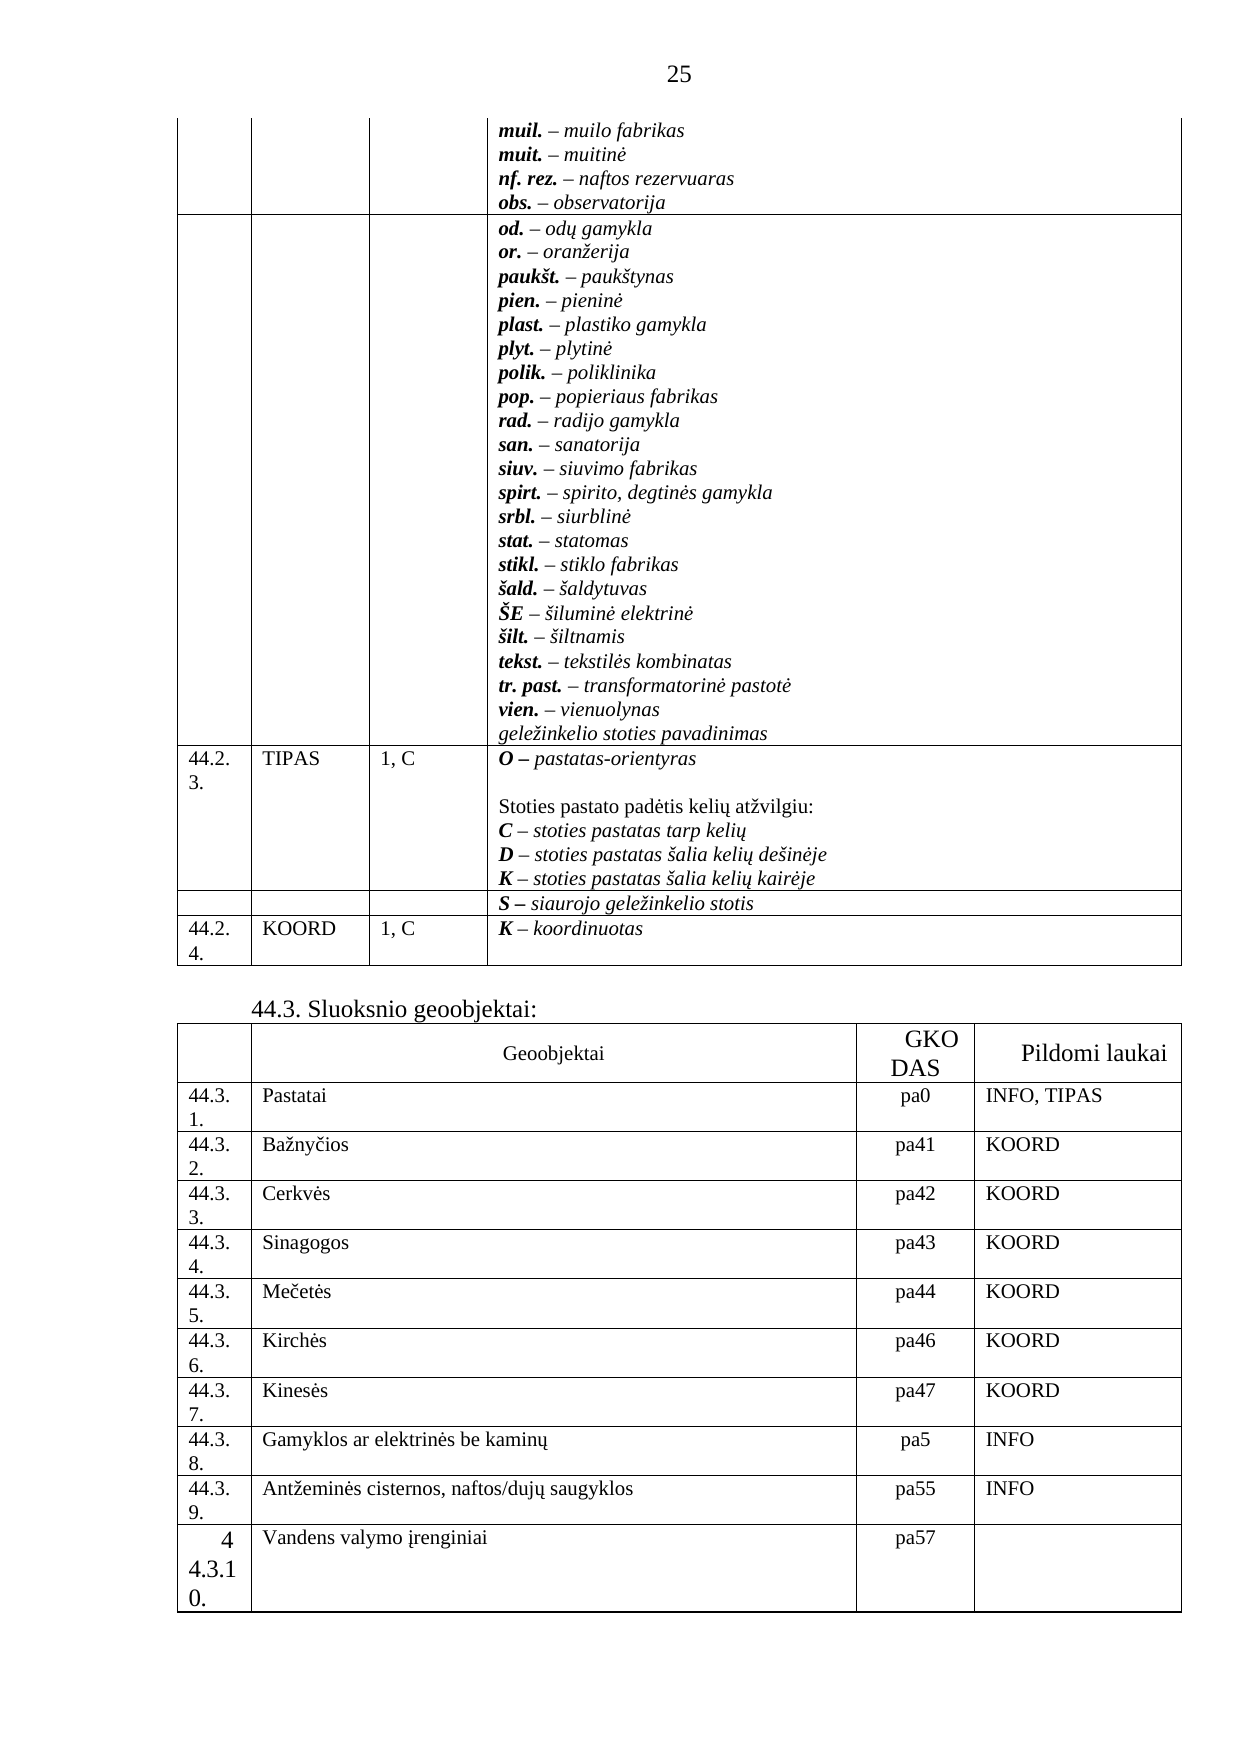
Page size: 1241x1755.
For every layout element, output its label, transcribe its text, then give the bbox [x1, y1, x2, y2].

table_cell [370, 528, 487, 552]
table_cell [370, 891, 487, 915]
table_cell [370, 866, 487, 890]
table_cell [178, 600, 251, 624]
table_cell Stoties pastato padėtis kelių atžvilgiu: [488, 794, 1181, 818]
table_cell [178, 432, 251, 456]
table_cell 44.3.2. [178, 1132, 251, 1180]
table_cell 44.3.8. [178, 1427, 251, 1475]
table_cell pop. – popieriaus fabrikas [488, 384, 1181, 408]
table_cell ŠE – šiluminė elektrinė [488, 600, 1181, 624]
table_cell [370, 166, 487, 190]
table_cell 44.3.5. [178, 1279, 251, 1327]
table_cell [178, 118, 251, 142]
table_cell [178, 721, 251, 745]
table_cell [178, 408, 251, 432]
table_cell pa44 [857, 1279, 974, 1327]
table_cell Cerkvės [252, 1181, 856, 1229]
table_cell [252, 312, 369, 336]
table_cell [370, 697, 487, 721]
table_cell [252, 818, 369, 842]
table_cell S – siaurojo geležinkelio stotis [488, 891, 1181, 915]
table_cell pa57 [857, 1525, 974, 1611]
table_cell [178, 384, 251, 408]
table_cell [975, 1525, 1181, 1611]
table_cell rad. – radijo gamykla [488, 408, 1181, 432]
table_cell [178, 625, 251, 648]
table_cell [252, 576, 369, 600]
table_cell [178, 673, 251, 697]
table_cell [252, 384, 369, 408]
table_cell 44.2.3. [178, 746, 251, 794]
table_cell KOORD [975, 1329, 1181, 1377]
table_cell Antžeminės cisternos, naftos/dujų saugyklos [252, 1476, 856, 1524]
table_cell [178, 866, 251, 890]
table_cell [252, 264, 369, 288]
table_cell C – stoties pastatas tarp kelių [488, 818, 1181, 842]
table_cell siuv. – siuvimo fabrikas [488, 456, 1181, 480]
table_cell [370, 721, 487, 745]
table_cell [178, 891, 251, 915]
table_cell [370, 408, 487, 432]
table_cell stikl. – stiklo fabrikas [488, 552, 1181, 576]
table_cell [252, 456, 369, 480]
table_cell [178, 504, 251, 528]
table_cell KOORD [975, 1230, 1181, 1278]
table_cell pa5 [857, 1427, 974, 1475]
table_cell obs. – observatorija [488, 190, 1181, 214]
table_cell šald. – šaldytuvas [488, 576, 1181, 600]
table_cell 44.3.3. [178, 1181, 251, 1229]
table_cell [370, 215, 487, 239]
table_cell pien. – pieninė [488, 288, 1181, 312]
table_cell [178, 794, 251, 818]
table_cell tekst. – tekstilės kombinatas [488, 649, 1181, 673]
table_cell nf. rez. – naftos rezervuaras [488, 166, 1181, 190]
table_cell [370, 552, 487, 576]
table_cell 44.3.4. [178, 1230, 251, 1278]
table_cell [252, 600, 369, 624]
table_cell INFO, TIPAS [975, 1083, 1181, 1131]
table_cell D – stoties pastatas šalia kelių dešinėje [488, 842, 1181, 866]
table_cell [370, 240, 487, 263]
table_cell KOORD [975, 1279, 1181, 1327]
table_cell stat. – statomas [488, 528, 1181, 552]
table_cell [252, 240, 369, 263]
table_cell Mečetės [252, 1279, 856, 1327]
table_cell or. – oranžerija [488, 240, 1181, 263]
table_cell [370, 576, 487, 600]
table_cell [370, 336, 487, 360]
table_cell [370, 625, 487, 648]
table_cell [178, 166, 251, 190]
table_cell 44.3.1. [178, 1083, 251, 1131]
table_cell [370, 480, 487, 504]
table_cell [252, 794, 369, 818]
table_cell [370, 794, 487, 818]
table_cell KOORD [252, 916, 369, 964]
table_cell [370, 264, 487, 288]
table_cell [252, 625, 369, 648]
table_cell KOORD [975, 1132, 1181, 1180]
table_cell [178, 552, 251, 576]
table_cell [370, 456, 487, 480]
table_cell [370, 842, 487, 866]
table_cell san. – sanatorija [488, 432, 1181, 456]
table_cell [178, 288, 251, 312]
table_cell 44.3.9. [178, 1476, 251, 1524]
table_cell [252, 336, 369, 360]
table_cell 44.3.10. [178, 1525, 251, 1611]
table_cell KOORD [975, 1378, 1181, 1426]
table_cell od. – odų gamykla [488, 215, 1181, 239]
table_cell srbl. – siurblinė [488, 504, 1181, 528]
table_cell [370, 673, 487, 697]
text 44.3. Sluoksnio geoobjektai: [177, 994, 1181, 1023]
table_cell [252, 697, 369, 721]
table_cell INFO [975, 1476, 1181, 1524]
table_cell pa42 [857, 1181, 974, 1229]
table_cell [178, 697, 251, 721]
table_cell [252, 432, 369, 456]
table_cell KOORD [975, 1181, 1181, 1229]
table_cell [252, 721, 369, 745]
table_cell [370, 190, 487, 214]
table_cell pa46 [857, 1329, 974, 1377]
table_cell [370, 600, 487, 624]
table_cell [178, 480, 251, 504]
table_cell [252, 480, 369, 504]
table_cell pa55 [857, 1476, 974, 1524]
table_cell 44.3.7. [178, 1378, 251, 1426]
table_cell [370, 118, 487, 142]
table_cell pa43 [857, 1230, 974, 1278]
table_cell [178, 264, 251, 288]
table_cell [370, 288, 487, 312]
table_cell [178, 142, 251, 166]
table_cell [252, 891, 369, 915]
table_cell Kinesės [252, 1378, 856, 1426]
table_cell [178, 336, 251, 360]
table_cell [370, 649, 487, 673]
table_cell [252, 360, 369, 384]
table_cell [252, 552, 369, 576]
table_cell pa41 [857, 1132, 974, 1180]
table_header Geoobjektai [252, 1024, 856, 1082]
table_cell muil. – muilo fabrikas [488, 118, 1181, 142]
table_cell K – koordinuotas [488, 916, 1181, 964]
table_cell [178, 649, 251, 673]
table_cell geležinkelio stoties pavadinimas [488, 721, 1181, 745]
table_cell tr. past. – transformatorinė pastotė [488, 673, 1181, 697]
table_cell 44.3.6. [178, 1329, 251, 1377]
table_cell [370, 312, 487, 336]
table_cell [178, 456, 251, 480]
table_cell [178, 312, 251, 336]
table_cell Kirchės [252, 1329, 856, 1377]
table_cell [178, 190, 251, 214]
table_cell plyt. – plytinė [488, 336, 1181, 360]
table_cell [370, 818, 487, 842]
table_header GKODAS [857, 1024, 974, 1082]
table_cell Pastatai [252, 1083, 856, 1131]
table_cell INFO [975, 1427, 1181, 1475]
table_cell [370, 360, 487, 384]
table_cell Sinagogos [252, 1230, 856, 1278]
table_cell [252, 408, 369, 432]
table_cell [252, 118, 369, 142]
table_cell [370, 384, 487, 408]
table_cell [252, 673, 369, 697]
table_cell [252, 166, 369, 190]
table_cell [252, 649, 369, 673]
table_cell pa47 [857, 1378, 974, 1426]
table_cell 1, C [370, 746, 487, 794]
table_cell [252, 190, 369, 214]
table_cell šilt. – šiltnamis [488, 625, 1181, 648]
table_cell [252, 142, 369, 166]
table_cell Vandens valymo įrenginiai [252, 1525, 856, 1611]
table_cell [178, 240, 251, 263]
table_cell TIPAS [252, 746, 369, 794]
table_cell [178, 576, 251, 600]
table_cell [252, 866, 369, 890]
table_cell K – stoties pastatas šalia kelių kairėje [488, 866, 1181, 890]
table_cell [178, 818, 251, 842]
table_cell [370, 432, 487, 456]
table_cell muit. – muitinė [488, 142, 1181, 166]
table_cell [252, 842, 369, 866]
table_cell spirt. – spirito, degtinės gamykla [488, 480, 1181, 504]
table_cell [178, 528, 251, 552]
table_cell pa0 [857, 1083, 974, 1131]
table_cell [178, 842, 251, 866]
table_header [178, 1024, 251, 1082]
table_cell paukšt. – paukštynas [488, 264, 1181, 288]
table_cell polik. – poliklinika [488, 360, 1181, 384]
table_cell [370, 504, 487, 528]
table_cell Bažnyčios [252, 1132, 856, 1180]
table_cell Gamyklos ar elektrinės be kaminų [252, 1427, 856, 1475]
table_cell [178, 215, 251, 239]
table_cell [252, 504, 369, 528]
table_cell 44.2.4. [178, 916, 251, 964]
table_cell [252, 215, 369, 239]
table_cell [370, 142, 487, 166]
table_cell O – pastatas-orientyras [488, 746, 1181, 794]
table_cell plast. – plastiko gamykla [488, 312, 1181, 336]
table_cell [178, 360, 251, 384]
table_cell 1, C [370, 916, 487, 964]
table_cell [252, 528, 369, 552]
table_cell vien. – vienuolynas [488, 697, 1181, 721]
table_header Pildomi laukai [975, 1024, 1181, 1082]
table_cell [252, 288, 369, 312]
